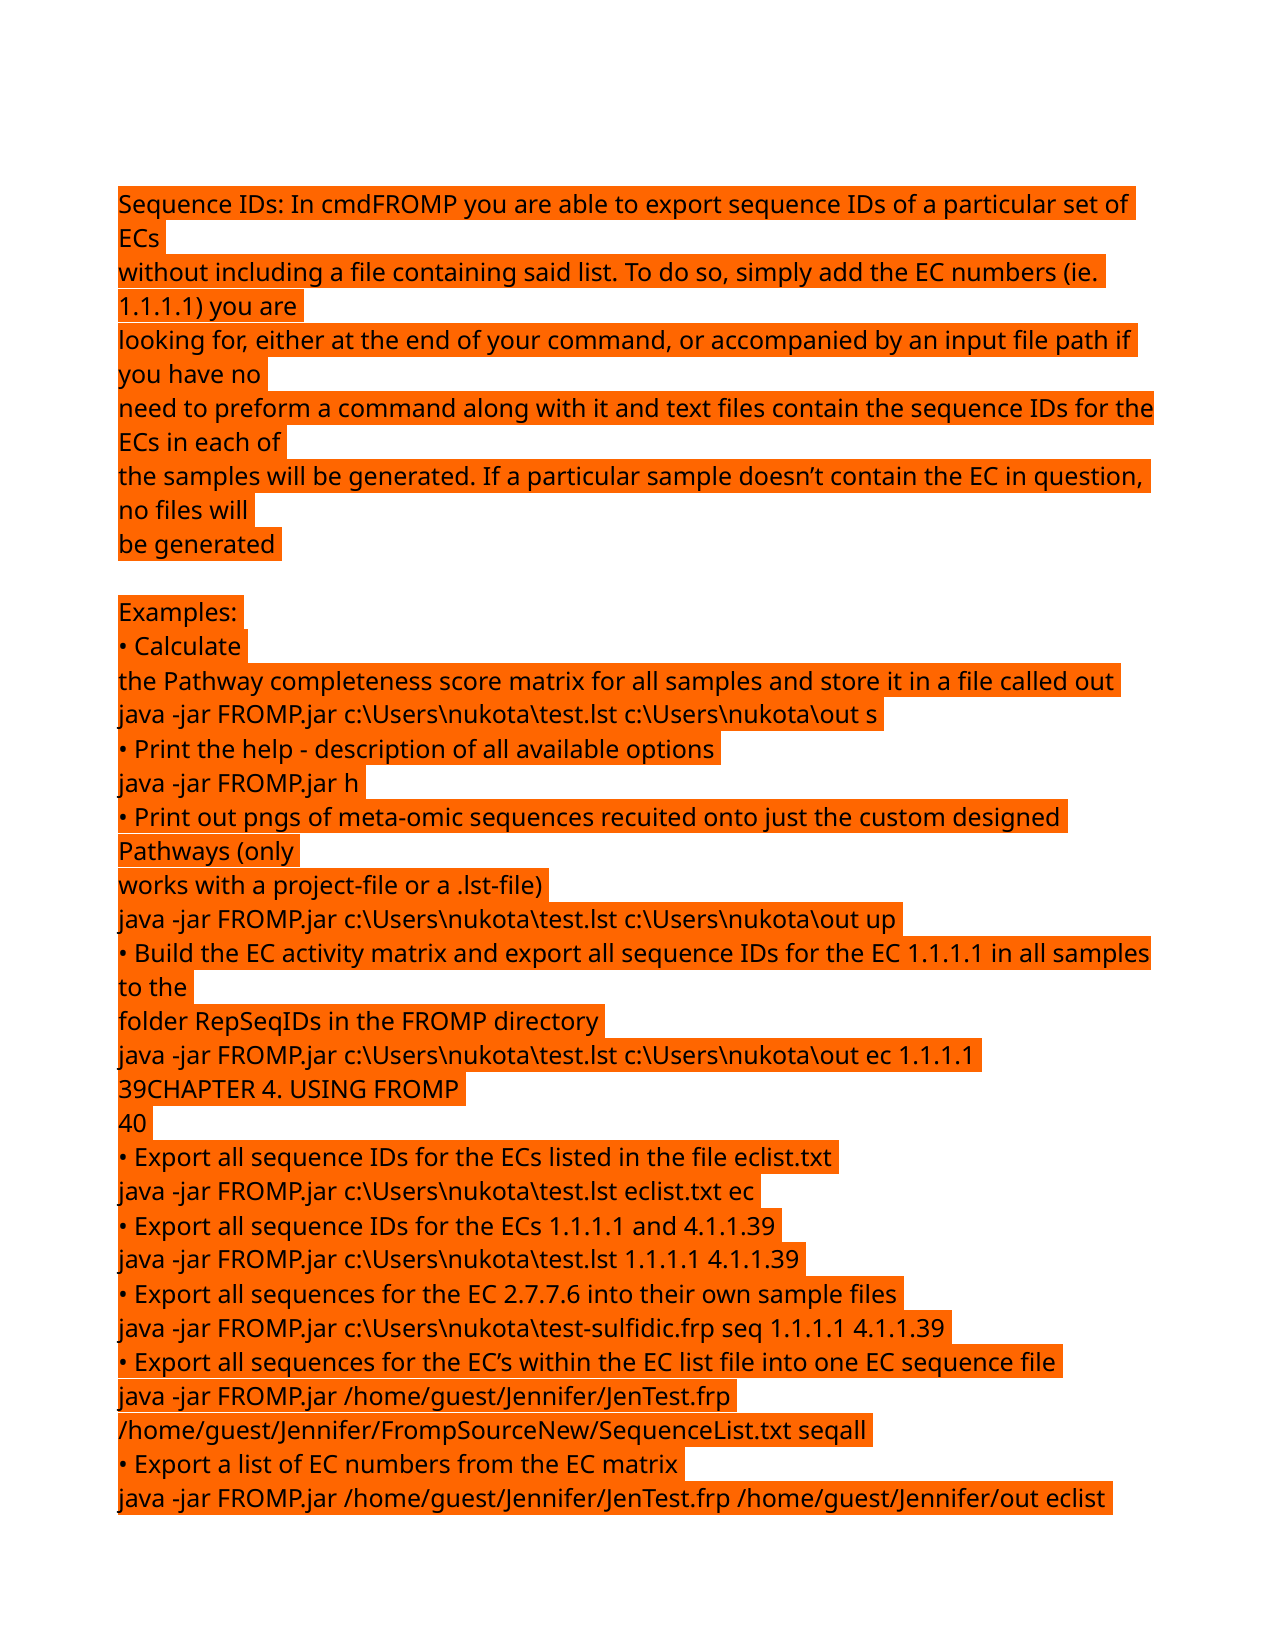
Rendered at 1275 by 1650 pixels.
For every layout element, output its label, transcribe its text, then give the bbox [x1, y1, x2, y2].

text without including a file containing said list. To do so, simply add the EC numbers (ie. 1.1.1.1) you are [118, 254, 1157, 322]
text java -jar FROMP.jar c:\Users\nukota\test.lst c:\Users\nukota\out up [118, 902, 1157, 936]
text works with a project-file or a .lst-file) [118, 867, 1157, 902]
text java -jar FROMP.jar c:\Users\nukota\test-sulfidic.frp seq 1.1.1.1 4.1.1.39 [118, 1310, 1157, 1344]
text • Print out pngs of meta-omic sequences recuited onto just the custom designed Pathways (only [118, 799, 1157, 867]
text java -jar FROMP.jar c:\Users\nukota\test.lst eclist.txt ec [118, 1174, 1157, 1208]
text • Calculate [118, 629, 1157, 663]
text java -jar FROMP.jar /home/guest/Jennifer/JenTest.frp [118, 1378, 1157, 1412]
text java -jar FROMP.jar c:\Users\nukota\test.lst 1.1.1.1 4.1.1.39 [118, 1242, 1157, 1276]
text • Export all sequences for the EC 2.7.7.6 into their own sample files [118, 1276, 1157, 1310]
text 39CHAPTER 4. USING FROMP [118, 1072, 1157, 1106]
text looking for, either at the end of your command, or accompanied by an input file path if you have no [118, 322, 1157, 391]
text java -jar FROMP.jar h [118, 765, 1157, 799]
text java -jar FROMP.jar c:\Users\nukota\test.lst c:\Users\nukota\out ec 1.1.1.1 [118, 1038, 1157, 1072]
text • Export all sequences for the EC’s within the EC list file into one EC sequence file [118, 1344, 1157, 1378]
text the Pathway completeness score matrix for all samples and store it in a file called out [118, 663, 1157, 697]
text java -jar FROMP.jar c:\Users\nukota\test.lst c:\Users\nukota\out s [118, 697, 1157, 731]
text 40 [118, 1106, 1157, 1140]
text folder RepSeqIDs in the FROMP directory [118, 1004, 1157, 1038]
text • Export all sequence IDs for the ECs 1.1.1.1 and 4.1.1.39 [118, 1208, 1157, 1242]
text • Export a list of EC numbers from the EC matrix [118, 1447, 1157, 1481]
text the samples will be generated. If a particular sample doesn’t contain the EC in question, no files will [118, 459, 1157, 527]
text • Export all sequence IDs for the ECs listed in the file eclist.txt [118, 1140, 1157, 1174]
text java -jar FROMP.jar /home/guest/Jennifer/JenTest.frp /home/guest/Jennifer/out eclist [118, 1481, 1157, 1515]
text Sequence IDs: In cmdFROMP you are able to export sequence IDs of a particular set of ECs [118, 186, 1157, 254]
text need to preform a command along with it and text files contain the sequence IDs for the ECs in each of [118, 391, 1157, 459]
text be generated [118, 527, 1157, 561]
text • Print the help - description of all available options [118, 731, 1157, 765]
text • Build the EC activity matrix and export all sequence IDs for the EC 1.1.1.1 in all samples to the [118, 936, 1157, 1004]
text /home/guest/Jennifer/FrompSourceNew/SequenceList.txt seqall [118, 1412, 1157, 1447]
text Examples: [118, 595, 1157, 629]
